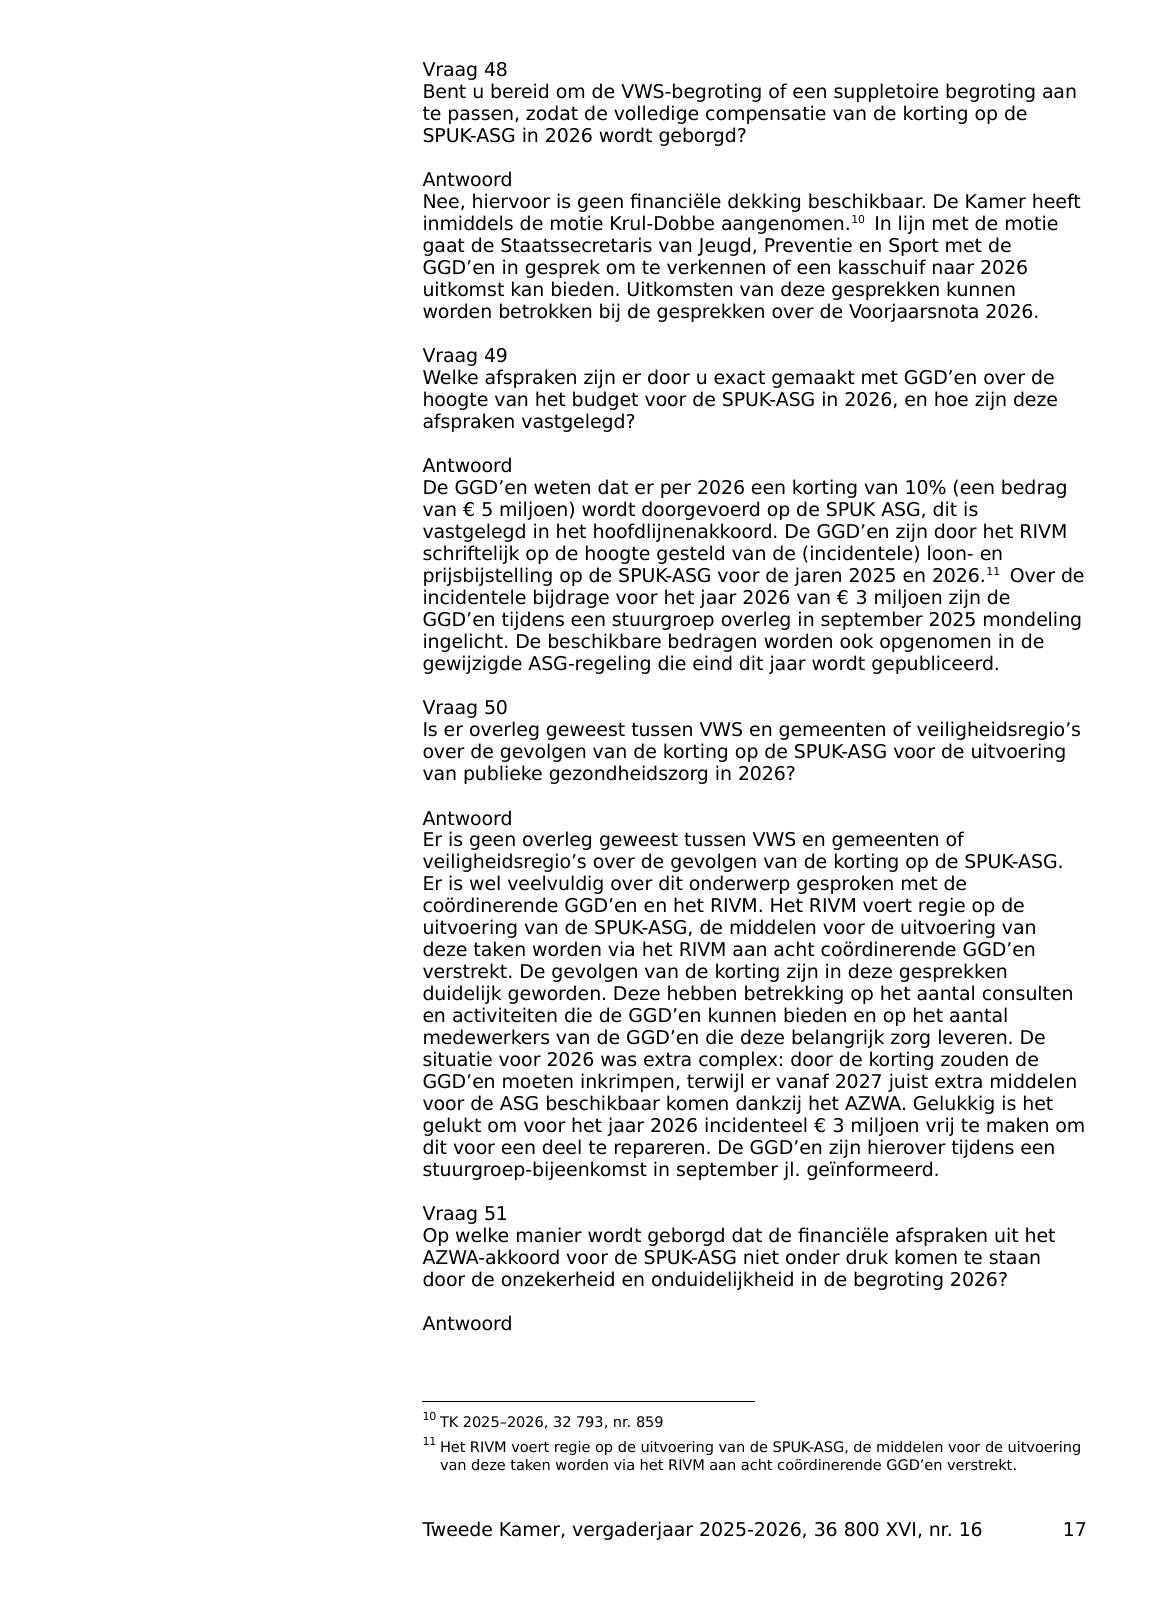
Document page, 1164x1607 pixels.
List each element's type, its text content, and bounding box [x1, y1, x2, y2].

text Vraag 48 [422, 59, 1087, 81]
text De GGD’en weten dat er per 2026 een korting van 10% (een bedrag van € 5 miljoen) wordt doorgevoerd op de SPUK ASG, dit is vastgelegd in het hoofdlijnenakkoord. De GGD’en zijn door het RIVM schriftelijk op de hoogte gesteld van de (incidentele) loon- en prijsbijstelling op de SPUK-ASG voor de jaren 2025 en 2026. Over de incidentele bijdrage voor het jaar 2026 van € 3 miljoen zijn de GGD’en tijdens een stuurgroep overleg in september 2025 mondeling ingelicht. De beschikbare bedragen worden ook opgenomen in de gewijzigde ASG-regeling die eind dit jaar wordt gepubliceerd. [422, 477, 1087, 675]
text Antwoord [422, 169, 1087, 191]
text Is er overleg geweest tussen VWS en gemeenten of veiligheidsregio’s over de gevolgen van de korting op de SPUK-ASG voor de uitvoering van publieke gezondheidszorg in 2026? [422, 719, 1087, 785]
text Antwoord [422, 455, 1087, 477]
text Welke afspraken zijn er door u exact gemaakt met GGD’en over de hoogte van het budget voor de SPUK-ASG in 2026, en hoe zijn deze afspraken vastgelegd? [422, 367, 1087, 433]
text Het RIVM voert regie op de uitvoering van de SPUK-ASG, de middelen voor de uitvoering van deze taken worden via het RIVM aan acht coördinerende GGD’en verstrekt. [422, 1435, 1087, 1474]
text Er is geen overleg geweest tussen VWS en gemeenten of veiligheidsregio’s over de gevolgen van de korting op de SPUK-ASG. Er is wel veelvuldig over dit onderwerp gesproken met de coördinerende GGD’en en het RIVM. Het RIVM voert regie op de uitvoering van de SPUK-ASG, de middelen voor de uitvoering van deze taken worden via het RIVM aan acht coördinerende GGD’en verstrekt. De gevolgen van de korting zijn in deze gesprekken duidelijk geworden. Deze hebben betrekking op het aantal consulten en activiteiten die de GGD’en kunnen bieden en op het aantal medewerkers van de GGD’en die deze belangrijk zorg leveren. De situatie voor 2026 was extra complex: door de korting zouden de GGD’en moeten inkrimpen, terwijl er vanaf 2027 juist extra middelen voor de ASG beschikbaar komen dankzij het AZWA. Gelukkig is het gelukt om voor het jaar 2026 incidenteel € 3 miljoen vrij te maken om dit voor een deel te repareren. De GGD’en zijn hierover tijdens een stuurgroep-bijeenkomst in september jl. geïnformeerd. [422, 829, 1087, 1181]
text Op welke manier wordt geborgd dat de financiële afspraken uit het AZWA-akkoord voor de SPUK-ASG niet onder druk komen te staan door de onzekerheid en onduidelijkheid in de begroting 2026? [422, 1225, 1087, 1291]
text Vraag 50 [422, 697, 1087, 719]
text Bent u bereid om de VWS-begroting of een suppletoire begroting aan te passen, zodat de volledige compensatie van de korting op de SPUK-ASG in 2026 wordt geborgd? [422, 81, 1087, 147]
text Vraag 51 [422, 1203, 1087, 1225]
text Antwoord [422, 807, 1087, 829]
text Nee, hiervoor is geen financiële dekking beschikbaar. De Kamer heeft inmiddels de motie Krul-Dobbe aangenomen. In lijn met de motie gaat de Staatssecretaris van Jeugd, Preventie en Sport met de GGD’en in gesprek om te verkennen of een kasschuif naar 2026 uitkomst kan bieden. Uitkomsten van deze gesprekken kunnen worden betrokken bij de gesprekken over de Voorjaarsnota 2026. [422, 191, 1087, 323]
text Antwoord [422, 1313, 1087, 1335]
text TK 2025–2026, 32 793, nr. 859 [422, 1410, 1087, 1432]
text Vraag 49 [422, 345, 1087, 367]
